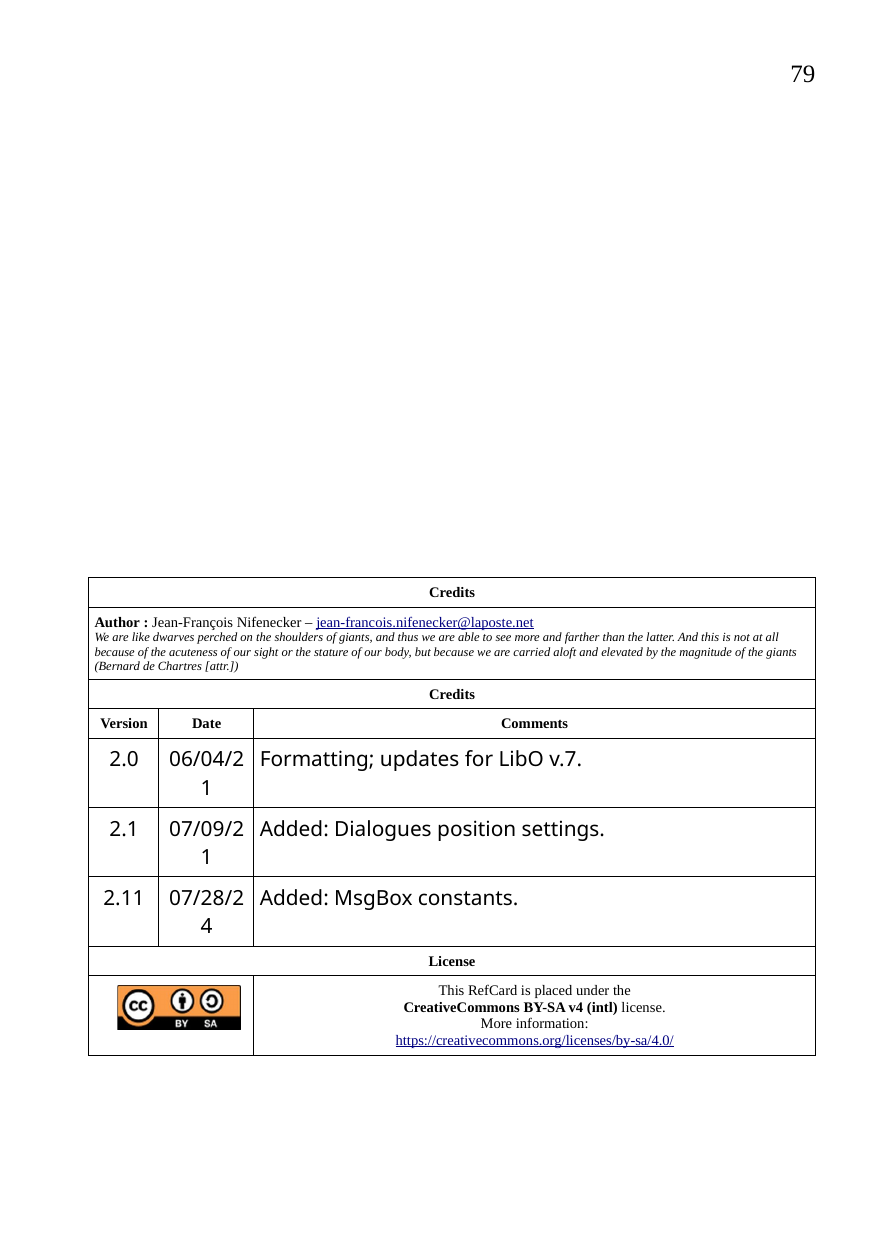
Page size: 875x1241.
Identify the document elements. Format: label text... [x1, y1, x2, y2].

table_cell Comments [254, 709, 815, 737]
table_header Credits [89, 578, 815, 607]
table_cell This RefCard is placed under the CreativeCommons BY-SA v4 (intl) license. More information: https://creativecommons.org/licenses/by-sa/4.0/ [254, 976, 815, 1054]
picture [117, 985, 241, 1030]
table_cell 07/28/24 [159, 877, 253, 946]
table_cell Credits [89, 680, 815, 708]
table_cell [89, 976, 253, 1054]
table_cell Version [89, 709, 158, 737]
table_cell 2.0 [89, 739, 158, 807]
table_cell Author : Jean-François Nifenecker – jean-francois.nifenecker@laposte.net We are like dwarves perched on the shoulders of giants, and thus we are able to see more and farther than the latter. And this is not at all because of the acuteness of our sight or the stature of our body, but because we are carried aloft and elevated by the magnitude of the giants (Bernard de Chartres [attr.]) [89, 608, 815, 679]
table_cell License [89, 947, 815, 975]
table_cell 06/04/21 [159, 739, 253, 807]
table_cell Added: Dialogues position settings. [254, 808, 815, 876]
table_cell Formatting; updates for LibO v.7. [254, 739, 815, 807]
table_cell Date [159, 709, 253, 737]
table_cell 2.1 [89, 808, 158, 876]
table_cell 2.11 [89, 877, 158, 946]
table_cell 07/09/21 [159, 808, 253, 876]
table_cell Added: MsgBox constants. [254, 877, 815, 946]
